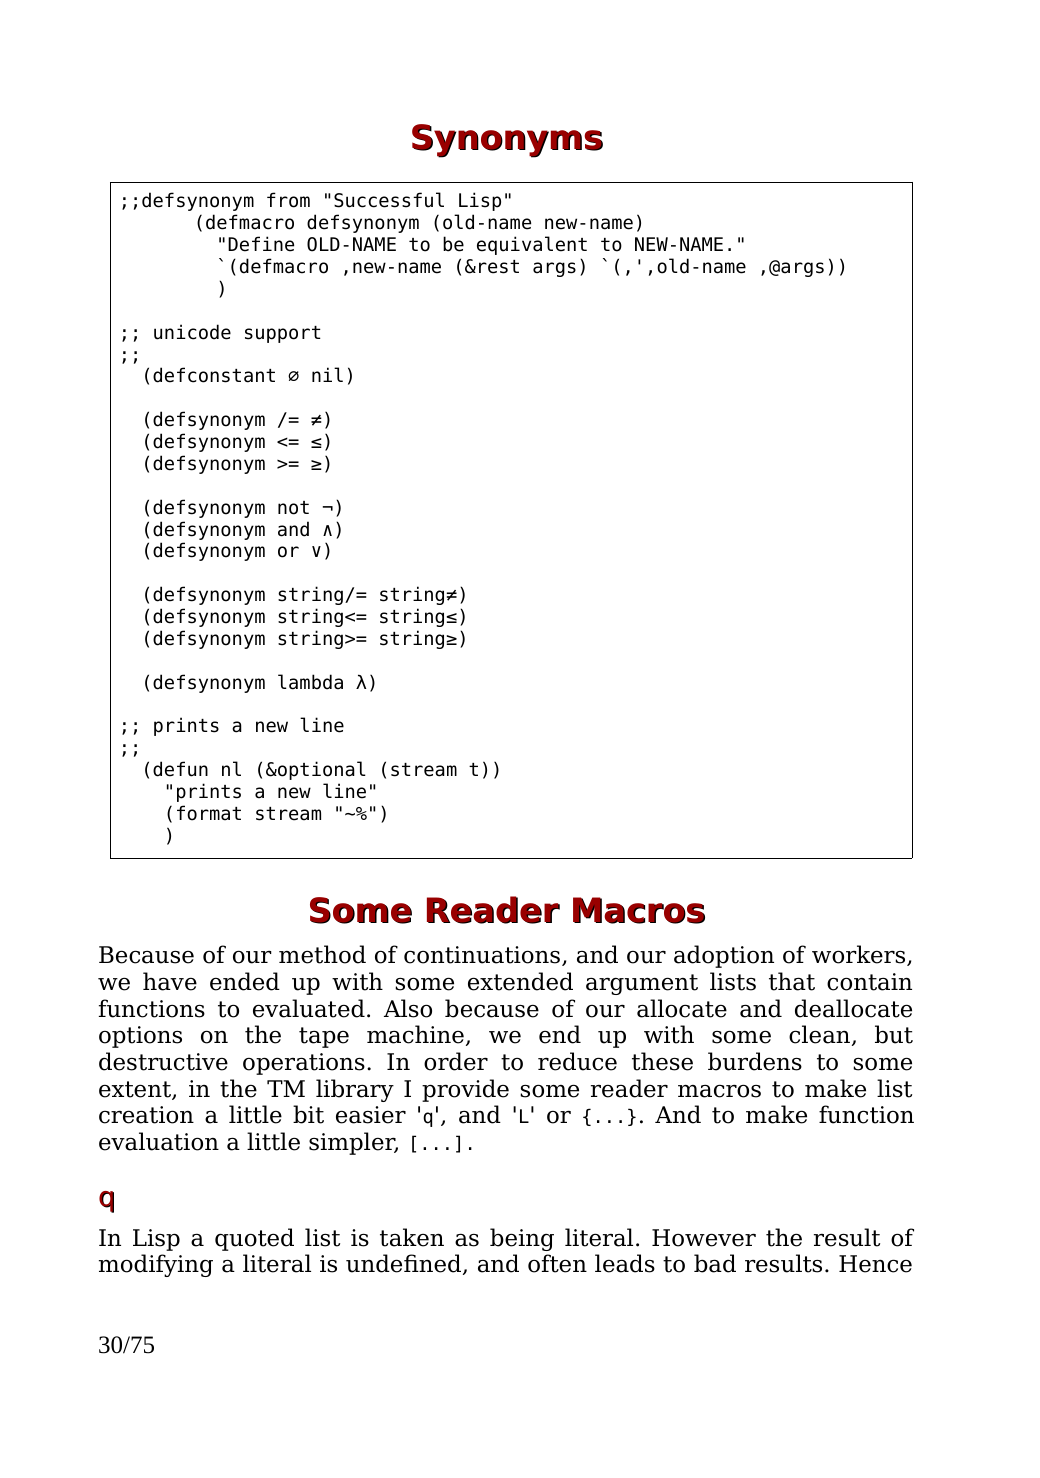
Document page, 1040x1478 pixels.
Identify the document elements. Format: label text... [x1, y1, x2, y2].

text (defsynonym not ¬) [119, 497, 903, 519]
subtitle Some Reader Macros [98, 891, 914, 930]
text (defsynonym and ∧) [119, 519, 903, 541]
text (format stream "~%") [119, 803, 903, 825]
text (defsynonym or ∨) [119, 541, 903, 562]
text (defsynonym string<= string≤) [119, 606, 903, 628]
text (defconstant ∅ nil) [119, 366, 903, 387]
text `(defmacro ,new-name (&rest args) `(,',old-name ,@args)) [194, 256, 903, 278]
text Because of our method of continuations, and our adoption of workers, we have ended up with some extended argument lists that contain functions to evaluated. Also because of our allocate and deallocate options on the tape machine, we end up with some clean, but destructive operations. In order to reduce these burdens to some extent, in the TM library I provide some reader macros to make list creation a little bit easier 'q', and 'L' or {...}. And to make function evaluation a little simpler, [...]. [98, 942, 914, 1156]
subtitle q [98, 1181, 914, 1212]
text (defsynonym /= ≠) [119, 409, 903, 431]
text ;; [119, 344, 903, 366]
text (defsynonym >= ≥) [119, 453, 903, 475]
text (defsynonym lambda λ) [119, 672, 903, 694]
text ;; prints a new line [119, 716, 903, 737]
text (defsynonym <= ≤) [119, 431, 903, 453]
text In Lisp a quoted list is taken as being literal. However the result of modifying a literal is undefined, and often leads to bad results. Hence [98, 1225, 914, 1278]
text ;; unicode support [119, 322, 903, 344]
text (defmacro defsynonym (old-name new-name) [194, 212, 903, 234]
subtitle Synonyms [98, 118, 914, 157]
text ) [194, 278, 903, 300]
text (defsynonym string/= string≠) [119, 584, 903, 606]
text ;; [119, 737, 903, 759]
text "Define OLD-NAME to be equivalent to NEW-NAME." [194, 234, 903, 256]
text ) [119, 825, 903, 847]
text ;;defsynonym from "Successful Lisp" [119, 191, 903, 212]
text (defun nl (&optional (stream t)) [119, 759, 903, 781]
text "prints a new line" [119, 781, 903, 803]
text (defsynonym string>= string≥) [119, 628, 903, 650]
